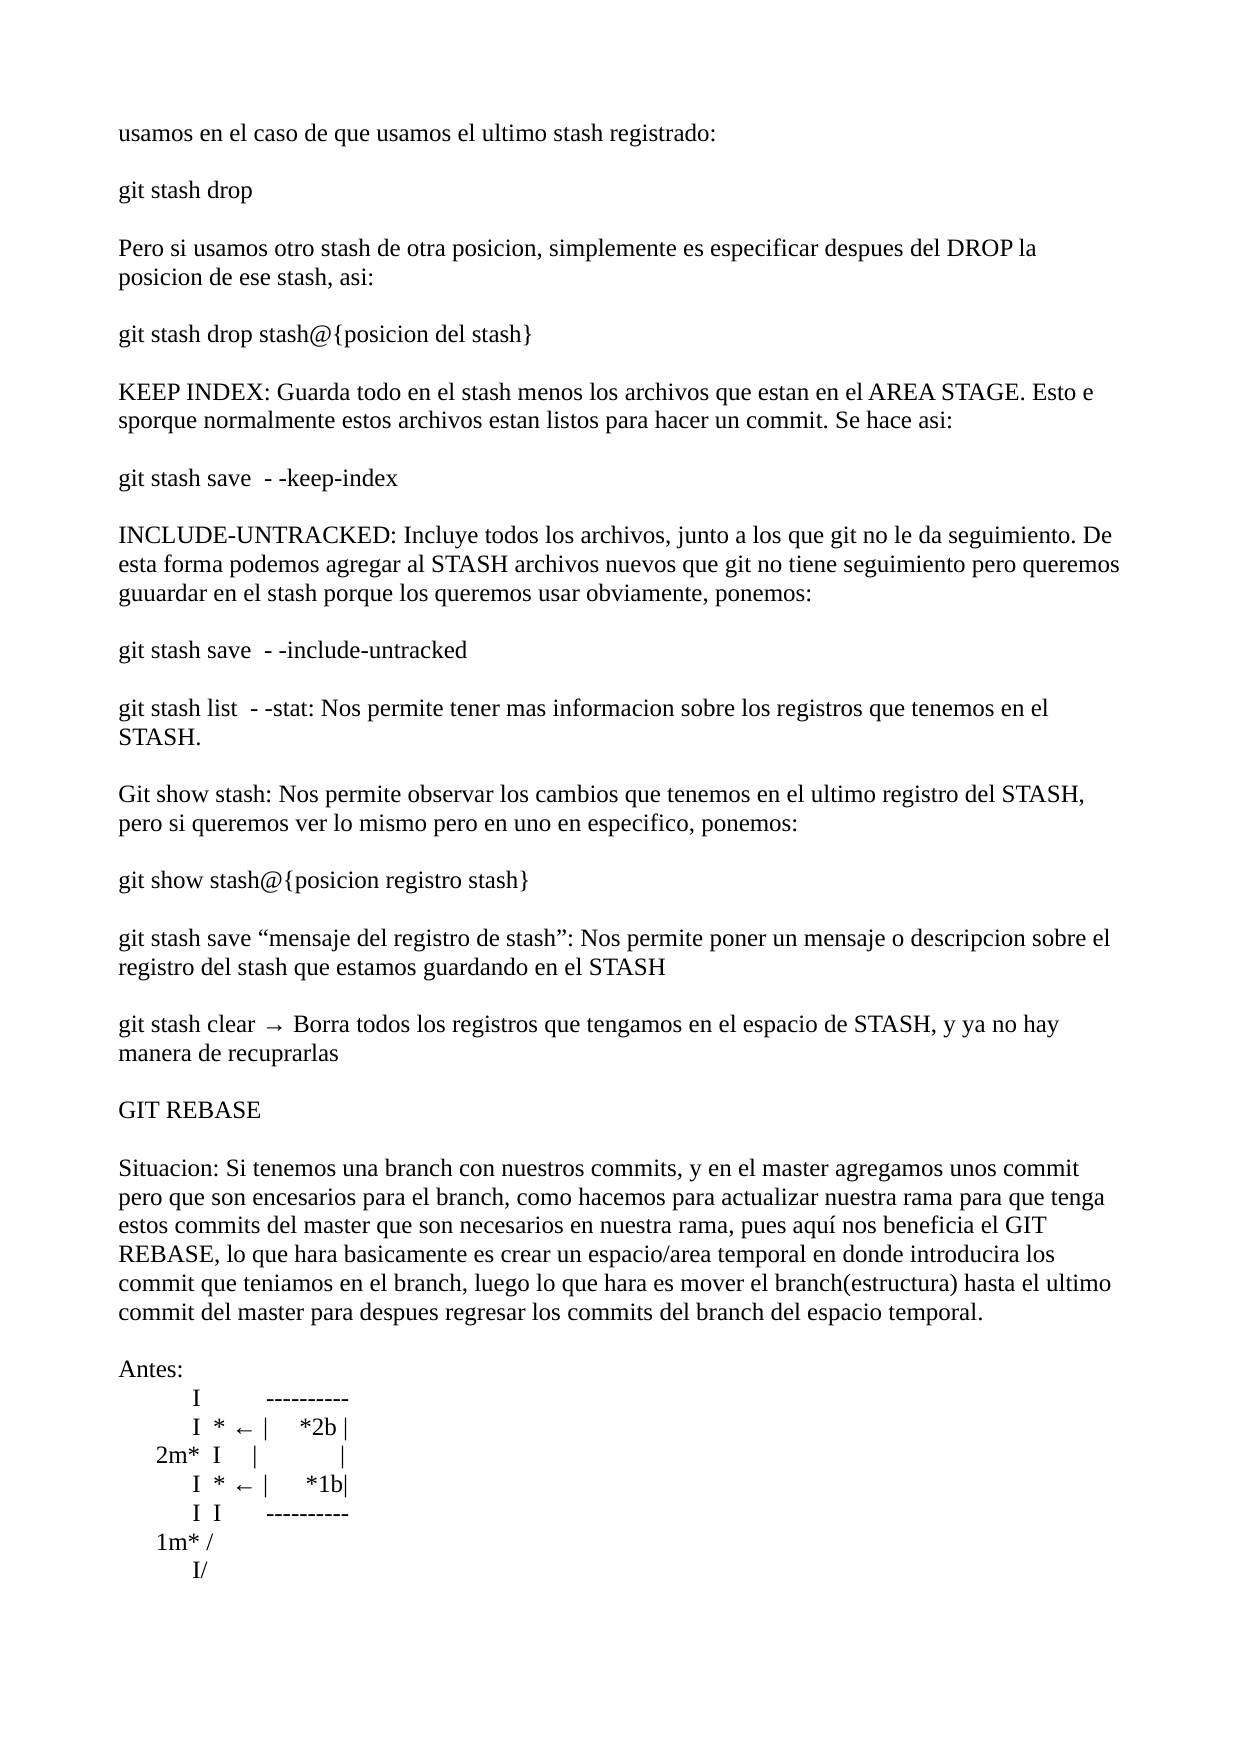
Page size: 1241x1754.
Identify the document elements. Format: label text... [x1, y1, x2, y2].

text 2m* I | | [118, 1441, 1122, 1469]
text git stash clear → Borra todos los registros que tengamos en el espacio de STASH, y ya no hay manera de recuprarlas [118, 1009, 1122, 1067]
text git stash save - -include-untracked [118, 636, 1122, 664]
text KEEP INDEX: Guarda todo en el stash menos los archivos que estan en el AREA STAGE. Esto e sporque normalmente estos archivos estan listos para hacer un commit. Se hace asi: [118, 377, 1122, 434]
text usamos en el caso de que usamos el ultimo stash registrado: [118, 118, 1122, 147]
text Situacion: Si tenemos una branch con nuestros commits, y en el master agregamos unos commit pero que son encesarios para el branch, como hacemos para actualizar nuestra rama para que tenga estos commits del master que son necesarios en nuestra rama, pues aquí nos beneficia el GIT REBASE, lo que hara basicamente es crear un espacio/area temporal en donde introducira los commit que teniamos en el branch, luego lo que hara es mover el branch(estructura) hasta el ultimo commit del master para despues regresar los commits del branch del espacio temporal. [118, 1153, 1122, 1326]
text Git show stash: Nos permite observar los cambios que tenemos en el ultimo registro del STASH, pero si queremos ver lo mismo pero en uno en especifico, ponemos: [118, 779, 1122, 837]
text I/ [118, 1556, 1122, 1584]
text git stash save - -keep-index [118, 463, 1122, 492]
text I * ← | *1b| [118, 1469, 1122, 1498]
text git stash save “mensaje del registro de stash”: Nos permite poner un mensaje o descripcion sobre el registro del stash que estamos guardando en el STASH [118, 923, 1122, 981]
text I * ← | *2b | [118, 1412, 1122, 1441]
text I I ---------- [118, 1498, 1122, 1527]
text GIT REBASE [118, 1096, 1122, 1124]
text git stash list - -stat: Nos permite tener mas informacion sobre los registros que tenemos en el STASH. [118, 693, 1122, 751]
text 1m* / [118, 1527, 1122, 1556]
text git show stash@{posicion registro stash} [118, 866, 1122, 894]
text git stash drop stash@{posicion del stash} [118, 319, 1122, 348]
text I ---------- [118, 1383, 1122, 1412]
text INCLUDE-UNTRACKED: Incluye todos los archivos, junto a los que git no le da seguimiento. De esta forma podemos agregar al STASH archivos nuevos que git no tiene seguimiento pero queremos guuardar en el stash porque los queremos usar obviamente, ponemos: [118, 521, 1122, 607]
text Pero si usamos otro stash de otra posicion, simplemente es especificar despues del DROP la posicion de ese stash, asi: [118, 233, 1122, 291]
text Antes: [118, 1354, 1122, 1383]
text git stash drop [118, 176, 1122, 204]
